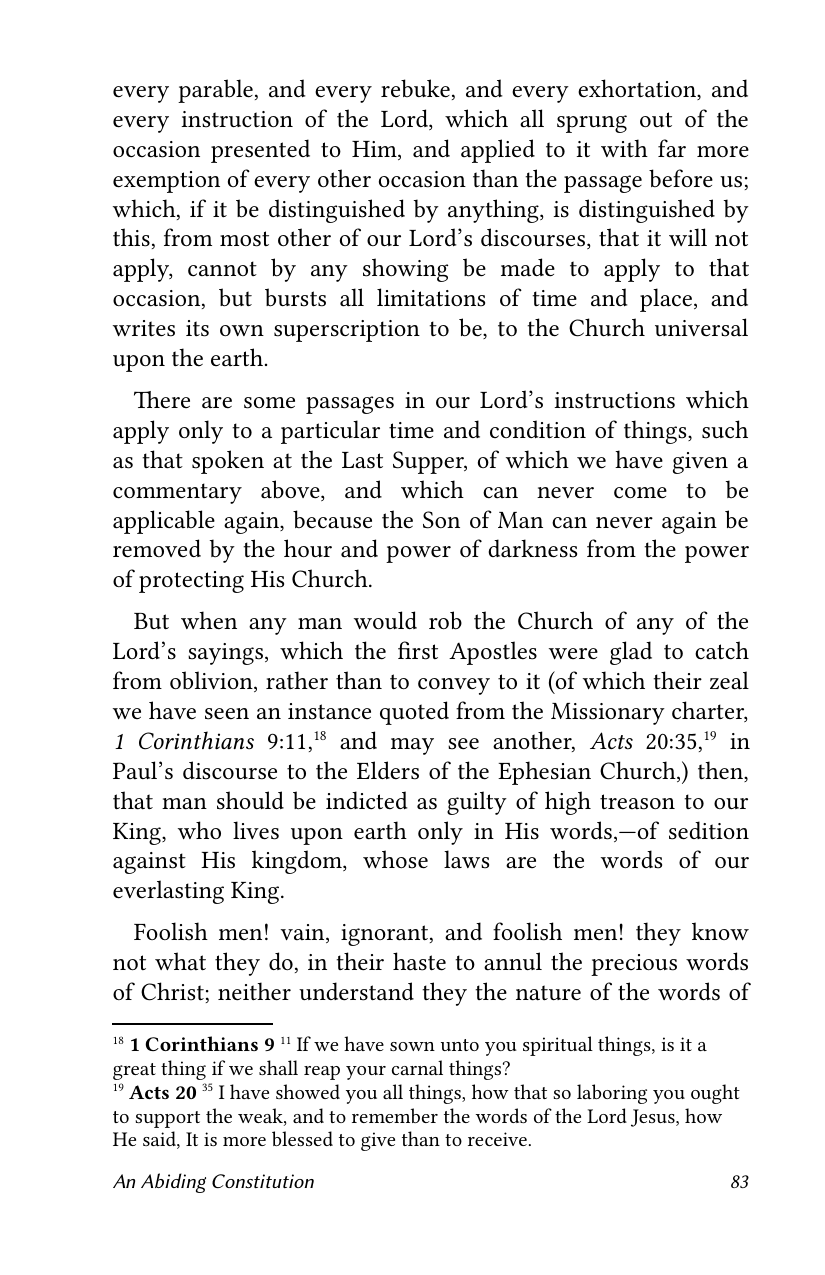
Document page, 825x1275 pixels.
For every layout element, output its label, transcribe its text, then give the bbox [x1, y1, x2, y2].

text Acts 20 35 I have showed you all things, how that so laboring you ought to support the weak, and to remember the words of the Lord Jesus, how He said, It is more blessed to give than to receive. [112, 1081, 750, 1152]
text Foolish men! vain, ignorant, and foolish men! they know not what they do, in their haste to annul the precious words of Christ; neither understand they the nature of the words of [112, 918, 750, 1007]
text But when any man would rob the Church of any of the Lord’s sayings, which the first Apostles were glad to catch from oblivion, rather than to convey to it (of which their zeal we have seen an instance quoted from the Missionary charter, 1 Corinthians 9:11, and may see another, Acts 20:35, in Paul’s discourse to the Elders of the Ephesian Church,) then, that man should be indicted as guilty of high treason to our King, who lives upon earth only in His words,—of sedition against His kingdom, whose laws are the words of our everlasting King. [112, 607, 750, 905]
text 1 Corinthians 9 11 If we have sown unto you spiritual things, is it a great thing if we shall reap your carnal things? [112, 1033, 750, 1081]
text There are some passages in our Lord’s instructions which apply only to a particular time and condition of things, such as that spoken at the Last Supper, of which we have given a commentary above, and which can never come to be applicable again, because the Son of Man can never again be removed by the hour and power of darkness from the power of protecting His Church. [112, 386, 750, 594]
text every parable, and every rebuke, and every exhortation, and every instruction of the Lord, which all sprung out of the occasion presented to Him, and applied to it with far more exemption of every other occasion than the passage before us; which, if it be distinguished by anything, is distinguished by this, from most other of our Lord’s discourses, that it will not apply, cannot by any showing be made to apply to that occasion, but bursts all limitations of time and place, and writes its own superscription to be, to the Church universal upon the earth. [112, 75, 750, 373]
